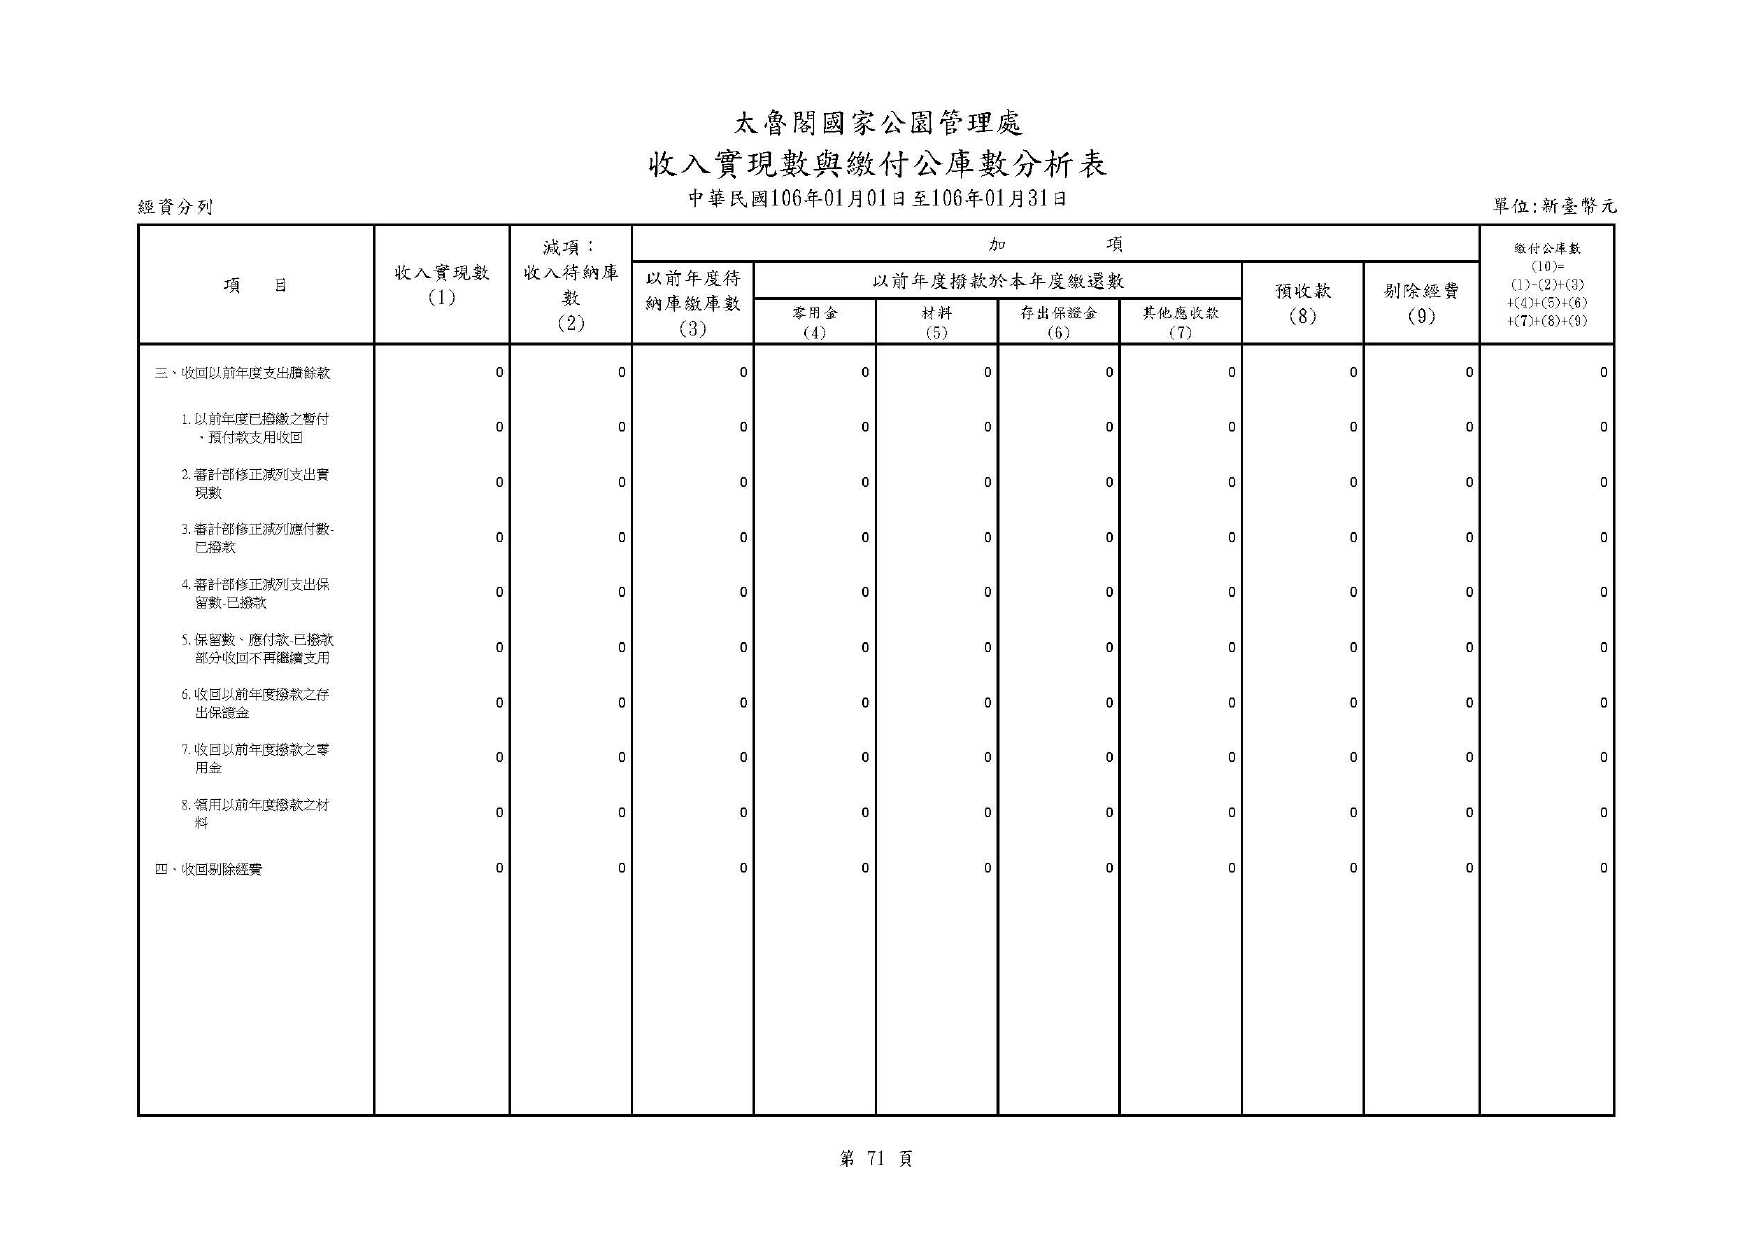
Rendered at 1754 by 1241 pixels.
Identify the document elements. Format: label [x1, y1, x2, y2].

picture [59, 59, 1695, 1216]
